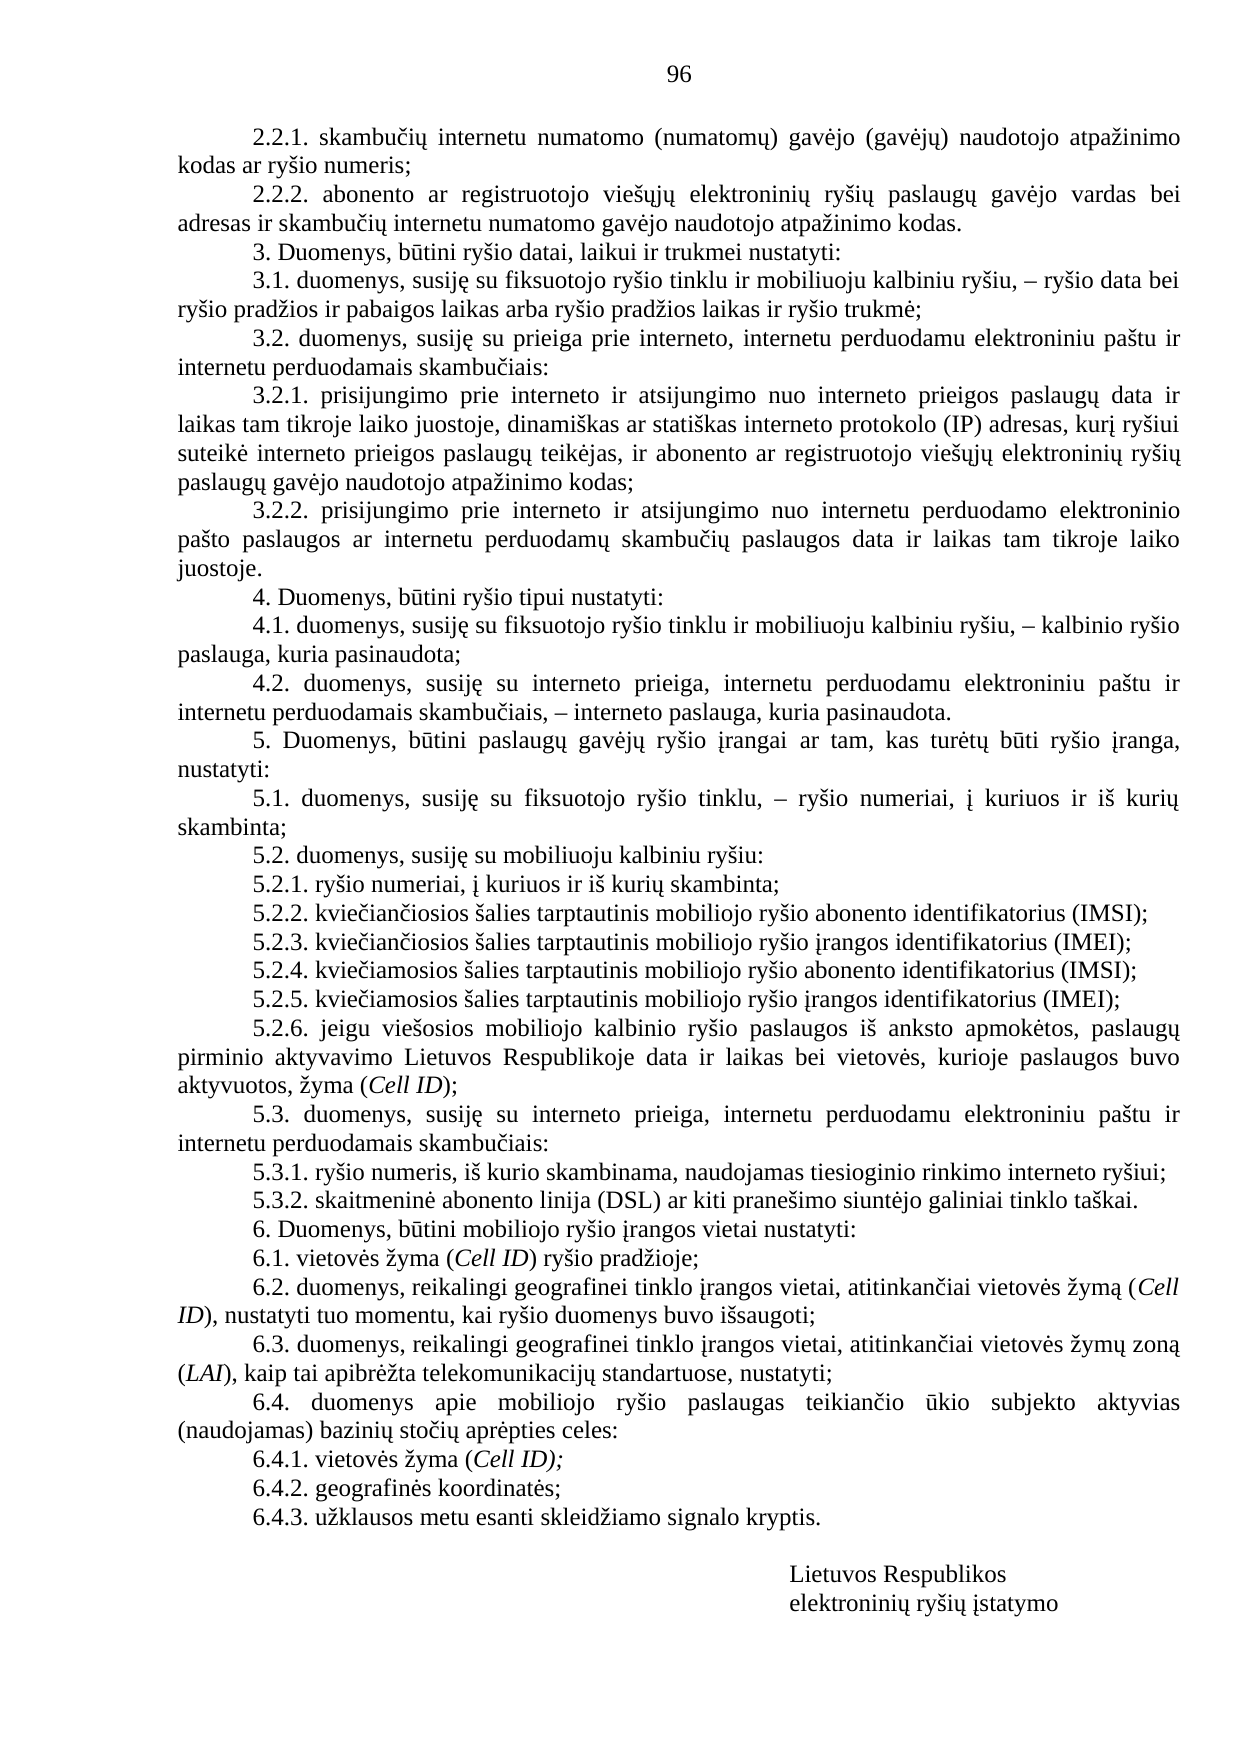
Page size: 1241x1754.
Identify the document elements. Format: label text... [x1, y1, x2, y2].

text 5.2.2. kviečiančiosios šalies tarptautinis mobiliojo ryšio abonento identifikatorius (IMSI); [177, 898, 1181, 927]
text 6.4.3. užklausos metu esanti skleidžiamo signalo kryptis. [177, 1502, 1181, 1531]
text 6.1. vietovės žyma (Cell ID) ryšio pradžioje; [177, 1243, 1181, 1272]
text 5. Duomenys, būtini paslaugų gavėjų ryšio įrangai ar tam, kas turėtų būti ryšio įranga, nustatyti: [177, 726, 1181, 783]
text 5.1. duomenys, susiję su fiksuotojo ryšio tinklu, – ryšio numeriai, į kuriuos ir iš kurių skambinta; [177, 783, 1181, 841]
text 5.3.1. ryšio numeris, iš kurio skambinama, naudojamas tiesioginio rinkimo interneto ryšiui; [177, 1157, 1181, 1186]
text 3.2. duomenys, susiję su prieiga prie interneto, internetu perduodamu elektroniniu paštu ir internetu perduodamais skambučiais: [177, 323, 1181, 381]
text 2.2.2. abonento ar registruotojo viešųjų elektroninių ryšių paslaugų gavėjo vardas bei adresas ir skambučių internetu numatomo gavėjo naudotojo atpažinimo kodas. [177, 179, 1181, 237]
text 6.4. duomenys apie mobiliojo ryšio paslaugas teikiančio ūkio subjekto aktyvias (naudojamas) bazinių stočių aprėpties celes: [177, 1387, 1181, 1444]
text 6. Duomenys, būtini mobiliojo ryšio įrangos vietai nustatyti: [177, 1214, 1181, 1243]
text 5.2.4. kviečiamosios šalies tarptautinis mobiliojo ryšio abonento identifikatorius (IMSI); [177, 956, 1181, 984]
text 6.2. duomenys, reikalingi geografinei tinklo įrangos vietai, atitinkančiai vietovės žymą (Cell ID), nustatyti tuo momentu, kai ryšio duomenys buvo išsaugoti; [177, 1272, 1181, 1329]
text 4.2. duomenys, susiję su interneto prieiga, internetu perduodamu elektroniniu paštu ir internetu perduodamais skambučiais, – interneto paslauga, kuria pasinaudota. [177, 668, 1181, 726]
text 3.2.2. prisijungimo prie interneto ir atsijungimo nuo internetu perduodamo elektroninio pašto paslaugos ar internetu perduodamų skambučių paslaugos data ir laikas tam tikroje laiko juostoje. [177, 496, 1181, 582]
text 6.4.2. geografinės koordinatės; [177, 1473, 1181, 1502]
text 5.2. duomenys, susiję su mobiliuoju kalbiniu ryšiu: [177, 841, 1181, 869]
text 5.3.2. skaitmeninė abonento linija (DSL) ar kiti pranešimo siuntėjo galiniai tinklo taškai. [177, 1186, 1181, 1214]
text Lietuvos Respublikos [177, 1559, 1181, 1588]
text 3.2.1. prisijungimo prie interneto ir atsijungimo nuo interneto prieigos paslaugų data ir laikas tam tikroje laiko juostoje, dinamiškas ar statiškas interneto protokolo (IP) adresas, kurį ryšiui suteikė interneto prieigos paslaugų teikėjas, ir abonento ar registruotojo viešųjų elektroninių ryšių paslaugų gavėjo naudotojo atpažinimo kodas; [177, 381, 1181, 496]
text 5.2.1. ryšio numeriai, į kuriuos ir iš kurių skambinta; [177, 869, 1181, 898]
text 6.3. duomenys, reikalingi geografinei tinklo įrangos vietai, atitinkančiai vietovės žymų zoną (LAI), kaip tai apibrėžta telekomunikacijų standartuose, nustatyti; [177, 1329, 1181, 1387]
text 5.3. duomenys, susiję su interneto prieiga, internetu perduodamu elektroniniu paštu ir internetu perduodamais skambučiais: [177, 1099, 1181, 1157]
text 6.4.1. vietovės žyma (Cell ID); [177, 1444, 1181, 1473]
text 5.2.6. jeigu viešosios mobiliojo kalbinio ryšio paslaugos iš anksto apmokėtos, paslaugų pirminio aktyvavimo Lietuvos Respublikoje data ir laikas bei vietovės, kurioje paslaugos buvo aktyvuotos, žyma (Cell ID); [177, 1013, 1181, 1099]
text 5.2.3. kviečiančiosios šalies tarptautinis mobiliojo ryšio įrangos identifikatorius (IMEI); [177, 927, 1181, 956]
text 3. Duomenys, būtini ryšio datai, laikui ir trukmei nustatyti: [177, 237, 1181, 266]
text elektroninių ryšių įstatymo [177, 1588, 1181, 1617]
text 4.1. duomenys, susiję su fiksuotojo ryšio tinklu ir mobiliuoju kalbiniu ryšiu, – kalbinio ryšio paslauga, kuria pasinaudota; [177, 611, 1181, 668]
text 4. Duomenys, būtini ryšio tipui nustatyti: [177, 582, 1181, 611]
text 5.2.5. kviečiamosios šalies tarptautinis mobiliojo ryšio įrangos identifikatorius (IMEI); [177, 984, 1181, 1013]
text 3.1. duomenys, susiję su fiksuotojo ryšio tinklu ir mobiliuoju kalbiniu ryšiu, – ryšio data bei ryšio pradžios ir pabaigos laikas arba ryšio pradžios laikas ir ryšio trukmė; [177, 266, 1181, 323]
text 2.2.1. skambučių internetu numatomo (numatomų) gavėjo (gavėjų) naudotojo atpažinimo kodas ar ryšio numeris; [177, 122, 1181, 179]
